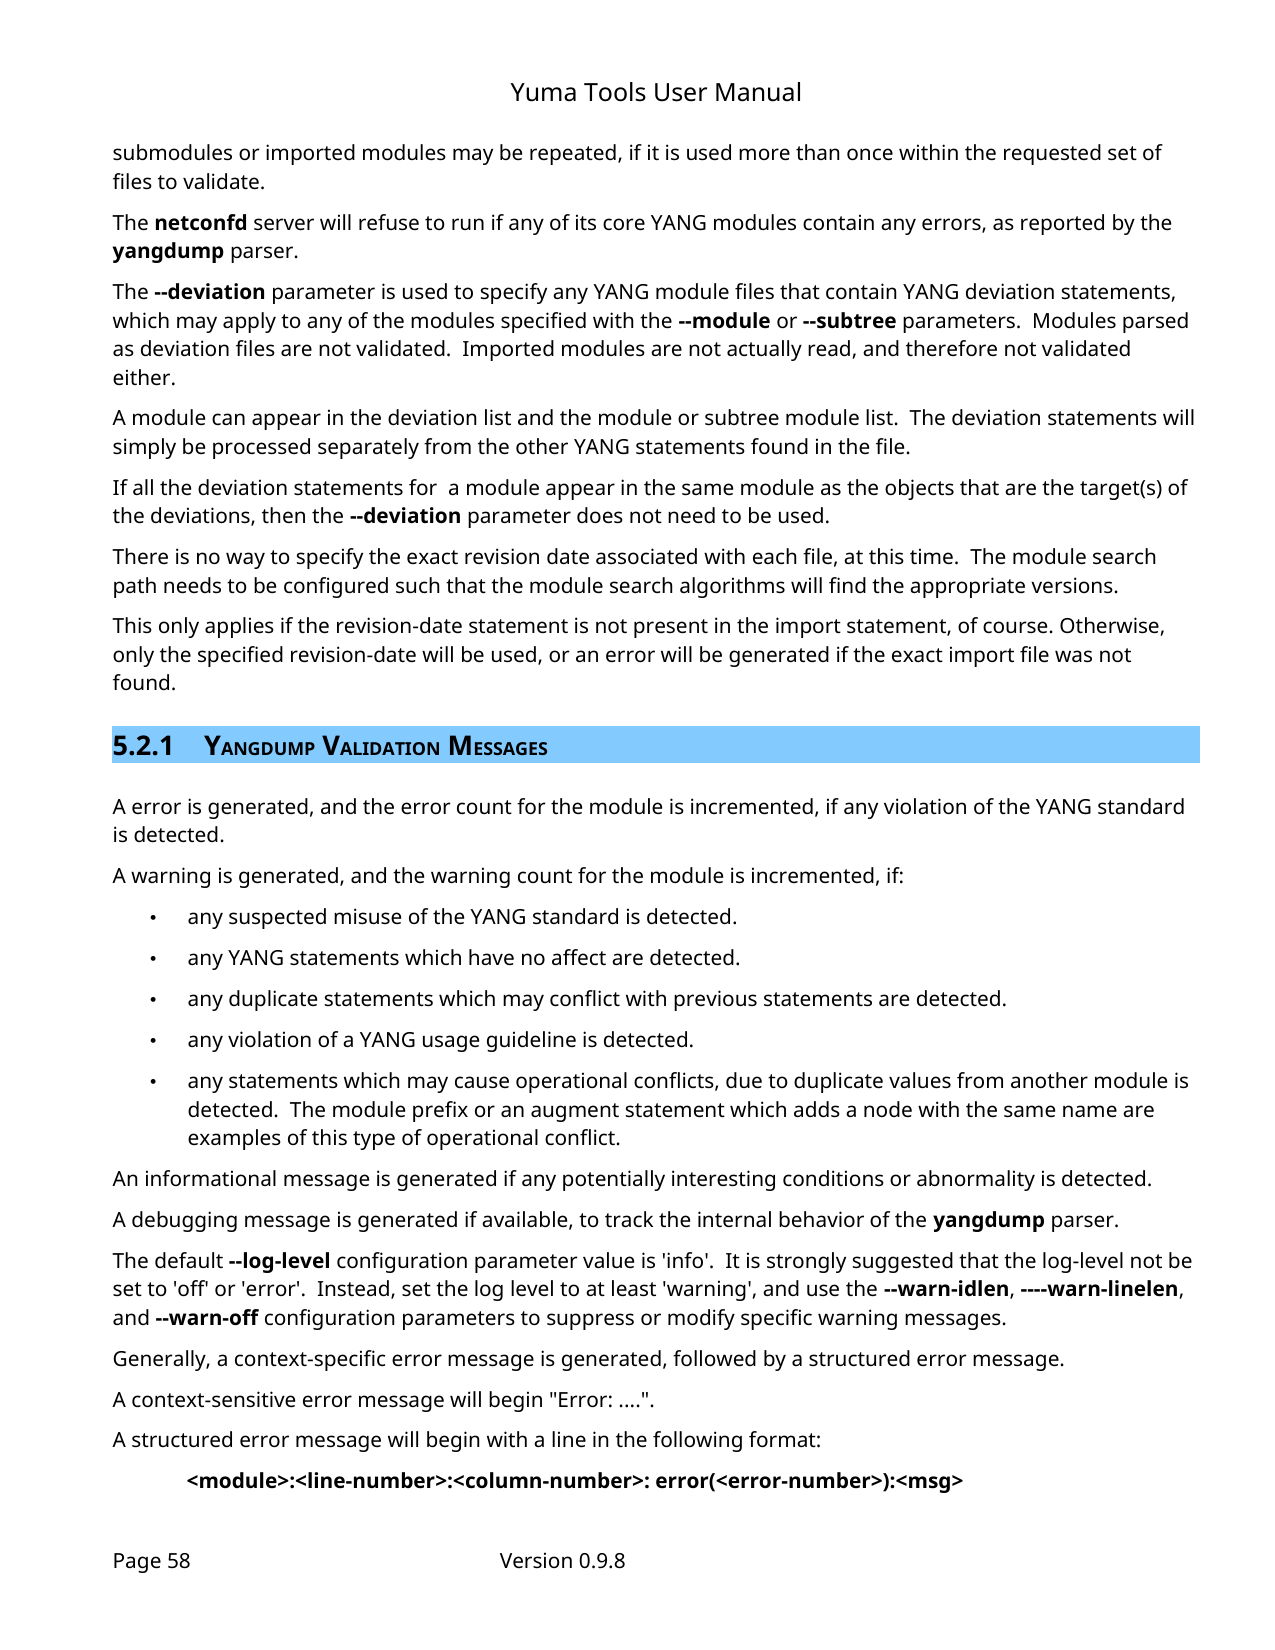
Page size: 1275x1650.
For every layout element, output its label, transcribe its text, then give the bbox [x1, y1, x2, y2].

text <module>:<line-number>:<column-number>: error(<error-number>):<msg> [112, 1467, 1200, 1495]
text The netconfd server will refuse to run if any of its core YANG modules contain any errors, as reported by the yangdump parser. [112, 208, 1200, 265]
text The default --log-level configuration parameter value is 'info'. It is strongly suggested that the log-level not be set to 'off' or 'error'. Instead, set the log level to at least 'warning', and use the --warn-idlen, ----warn-linelen, and --warn-off configuration parameters to suppress or modify specific warning messages. [112, 1246, 1200, 1331]
text A warning is generated, and the warning count for the module is incremented, if: [112, 862, 1200, 890]
text There is no way to specify the exact revision date associated with each file, at this time. The module search path needs to be configured such that the module search algorithms will find the appropriate versions. [112, 542, 1200, 599]
subtitle Yangdump Validation Messages [112, 726, 1200, 763]
text If all the deviation statements for a module appear in the same module as the objects that are the target(s) of the deviations, then the --deviation parameter does not need to be used. [112, 473, 1200, 530]
text Generally, a context-specific error message is generated, followed by a structured error message. [112, 1344, 1200, 1372]
text This only applies if the revision-date statement is not present in the import statement, of course. Otherwise, only the specified revision-date will be used, or an error will be generated if the exact import file was not found. [112, 612, 1200, 697]
text A context-sensitive error message will begin "Error: ....". [112, 1385, 1200, 1413]
text An informational message is generated if any potentially interesting conditions or abnormality is detected. [112, 1164, 1200, 1192]
text The --deviation parameter is used to specify any YANG module files that contain YANG deviation statements, which may apply to any of the modules specified with the --module or --subtree parameters. Modules parsed as deviation files are not validated. Imported modules are not actually read, and therefore not validated either. [112, 277, 1200, 391]
list any violation of a YANG usage guideline is detected. [150, 1025, 1200, 1054]
text A error is generated, and the error count for the module is incremented, if any violation of the YANG standard is detected. [112, 792, 1200, 849]
text A debugging message is generated if available, to track the internal behavior of the yangdump parser. [112, 1205, 1200, 1233]
text A module can appear in the deviation list and the module or subtree module list. The deviation statements will simply be processed separately from the other YANG statements found in the file. [112, 403, 1200, 460]
list any statements which may cause operational conflicts, due to duplicate values from another module is detected. The module prefix or an augment statement which adds a node with the same name are examples of this type of operational conflict. [150, 1066, 1200, 1152]
list any suspected misuse of the YANG standard is detected. [150, 902, 1200, 931]
text A structured error message will begin with a line in the following format: [112, 1426, 1200, 1454]
list any YANG statements which have no affect are detected. [150, 943, 1200, 972]
text submodules or imported modules may be repeated, if it is used more than once within the requested set of files to validate. [112, 138, 1200, 195]
list any duplicate statements which may conflict with previous statements are detected. [150, 984, 1200, 1013]
